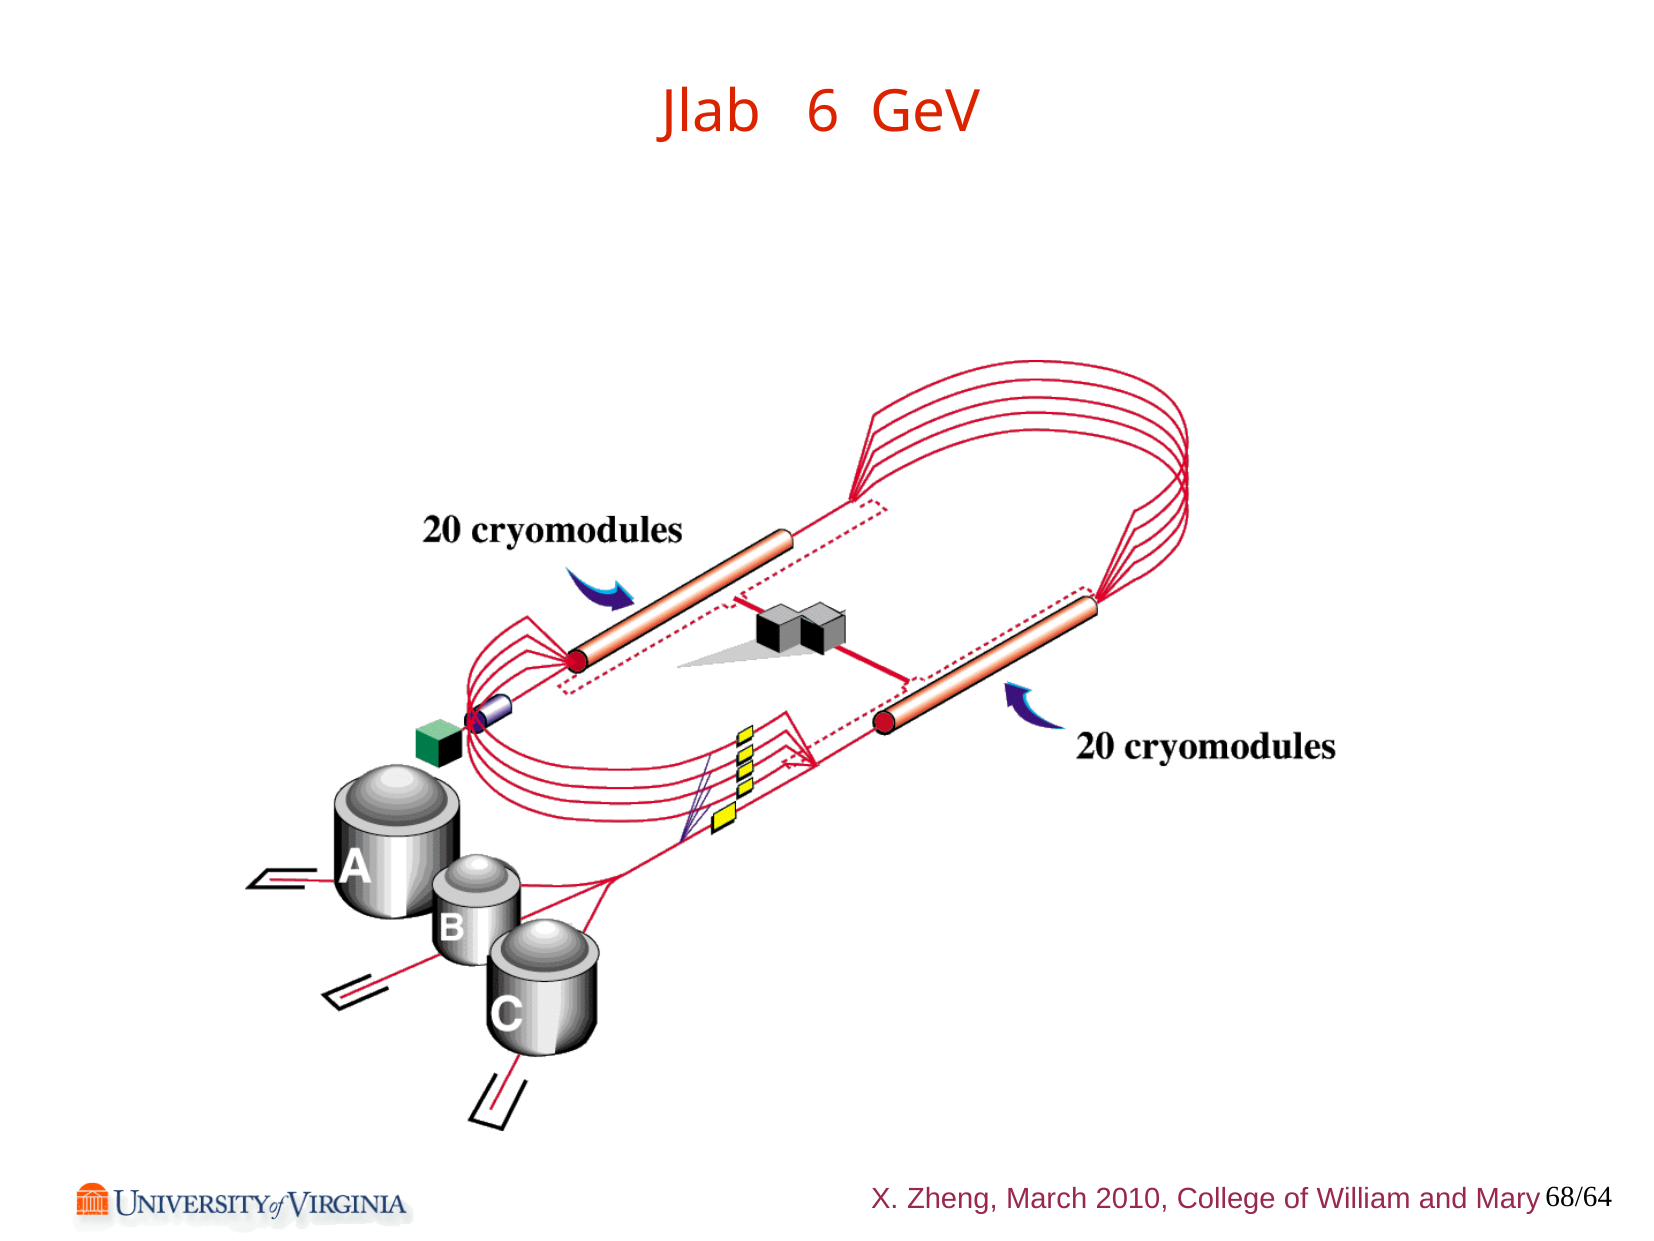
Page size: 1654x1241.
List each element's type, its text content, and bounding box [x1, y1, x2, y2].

picture [53, 1165, 427, 1241]
picture [245, 360, 1346, 1131]
text_box [845, 589, 909, 678]
title Jlab 6 GeV [67, 65, 1576, 152]
